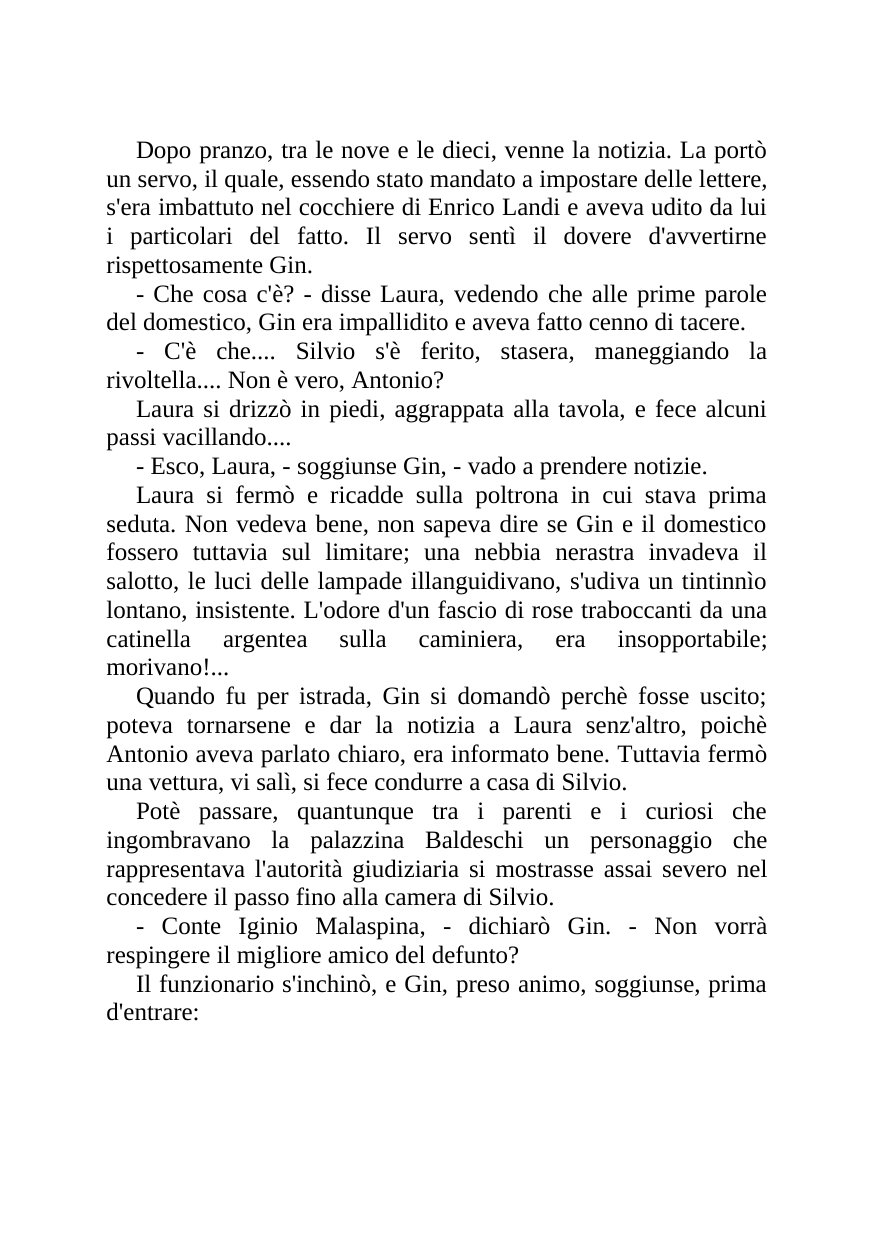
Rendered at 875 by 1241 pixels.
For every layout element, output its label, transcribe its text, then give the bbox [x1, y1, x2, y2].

text Laura si fermò e ricadde sulla poltrona in cui stava prima seduta. Non vedeva bene, non sapeva dire se Gin e il domestico fossero tuttavia sul limitare; una nebbia nerastra invadeva il salotto, le luci delle lampade illanguidivano, s'udiva un tintinnìo lontano, insistente. L'odore d'un fascio di rose traboccanti da una catinella argentea sulla caminiera, era insopportabile; morivano!... [106, 480, 768, 681]
text Il funzionario s'inchinò, e Gin, preso animo, soggiunse, prima d'entrare: [106, 969, 768, 1026]
text - Conte Iginio Malaspina, - dichiarò Gin. - Non vorrà respingere il migliore amico del defunto? [106, 911, 768, 969]
text Dopo pranzo, tra le nove e le dieci, venne la notizia. La portò un servo, il quale, essendo stato mandato a impostare delle lettere, s'era imbattuto nel cocchiere di Enrico Landi e aveva udito da lui i particolari del fatto. Il servo sentì il dovere d'avvertirne rispettosamente Gin. [106, 135, 768, 279]
text Potè passare, quantunque tra i parenti e i curiosi che ingombravano la palazzina Baldeschi un personaggio che rappresentava l'autorità giudiziaria si mostrasse assai severo nel concedere il passo fino alla camera di Silvio. [106, 796, 768, 911]
text Quando fu per istrada, Gin si domandò perchè fosse uscito; poteva tornarsene e dar la notizia a Laura senz'altro, poichè Antonio aveva parlato chiaro, era informato bene. Tuttavia fermò una vettura, vi salì, si fece condurre a casa di Silvio. [106, 681, 768, 796]
text - Esco, Laura, - soggiunse Gin, - vado a prendere notizie. [106, 451, 768, 480]
text - Che cosa c'è? - disse Laura, vedendo che alle prime parole del domestico, Gin era impallidito e aveva fatto cenno di tacere. [106, 279, 768, 336]
text - C'è che.... Silvio s'è ferito, stasera, maneggiando la rivoltella.... Non è vero, Antonio? [106, 336, 768, 394]
text Laura si drizzò in piedi, aggrappata alla tavola, e fece alcuni passi vacillando.... [106, 394, 768, 451]
